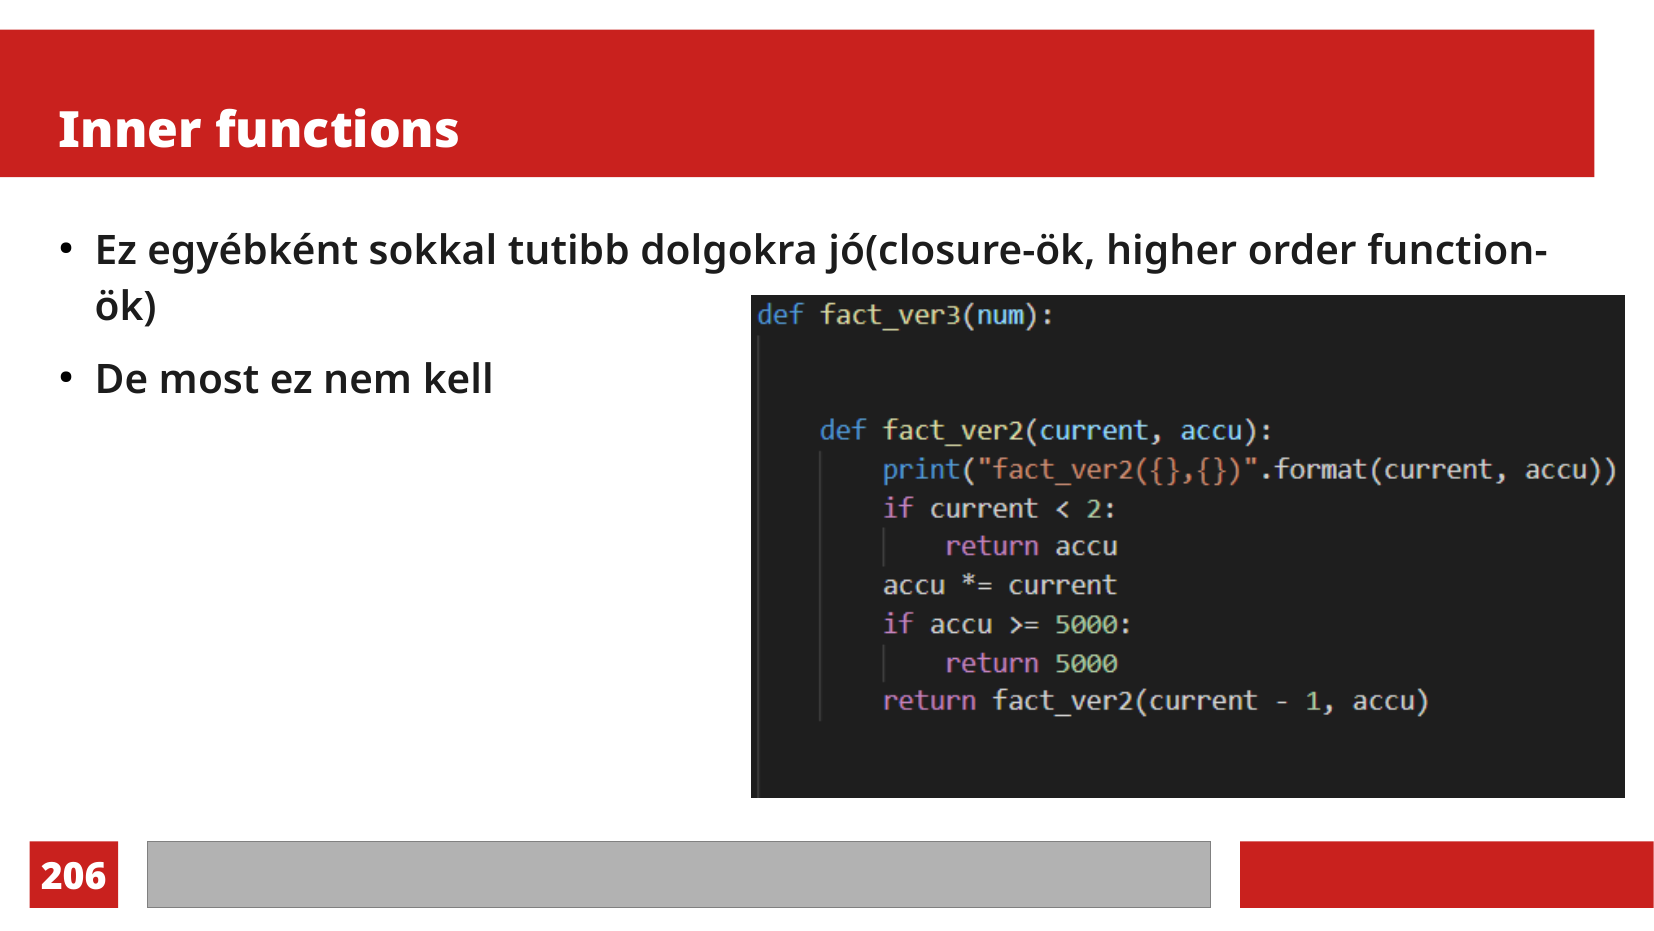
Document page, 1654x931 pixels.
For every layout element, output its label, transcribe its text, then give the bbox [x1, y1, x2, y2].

title Inner functions [59, 44, 1595, 163]
list Ez egyébként sokkal tutibb dolgokra jó(closure-ök, higher order function-ök) De most ez nem kell [59, 221, 1565, 739]
picture [751, 295, 1625, 798]
